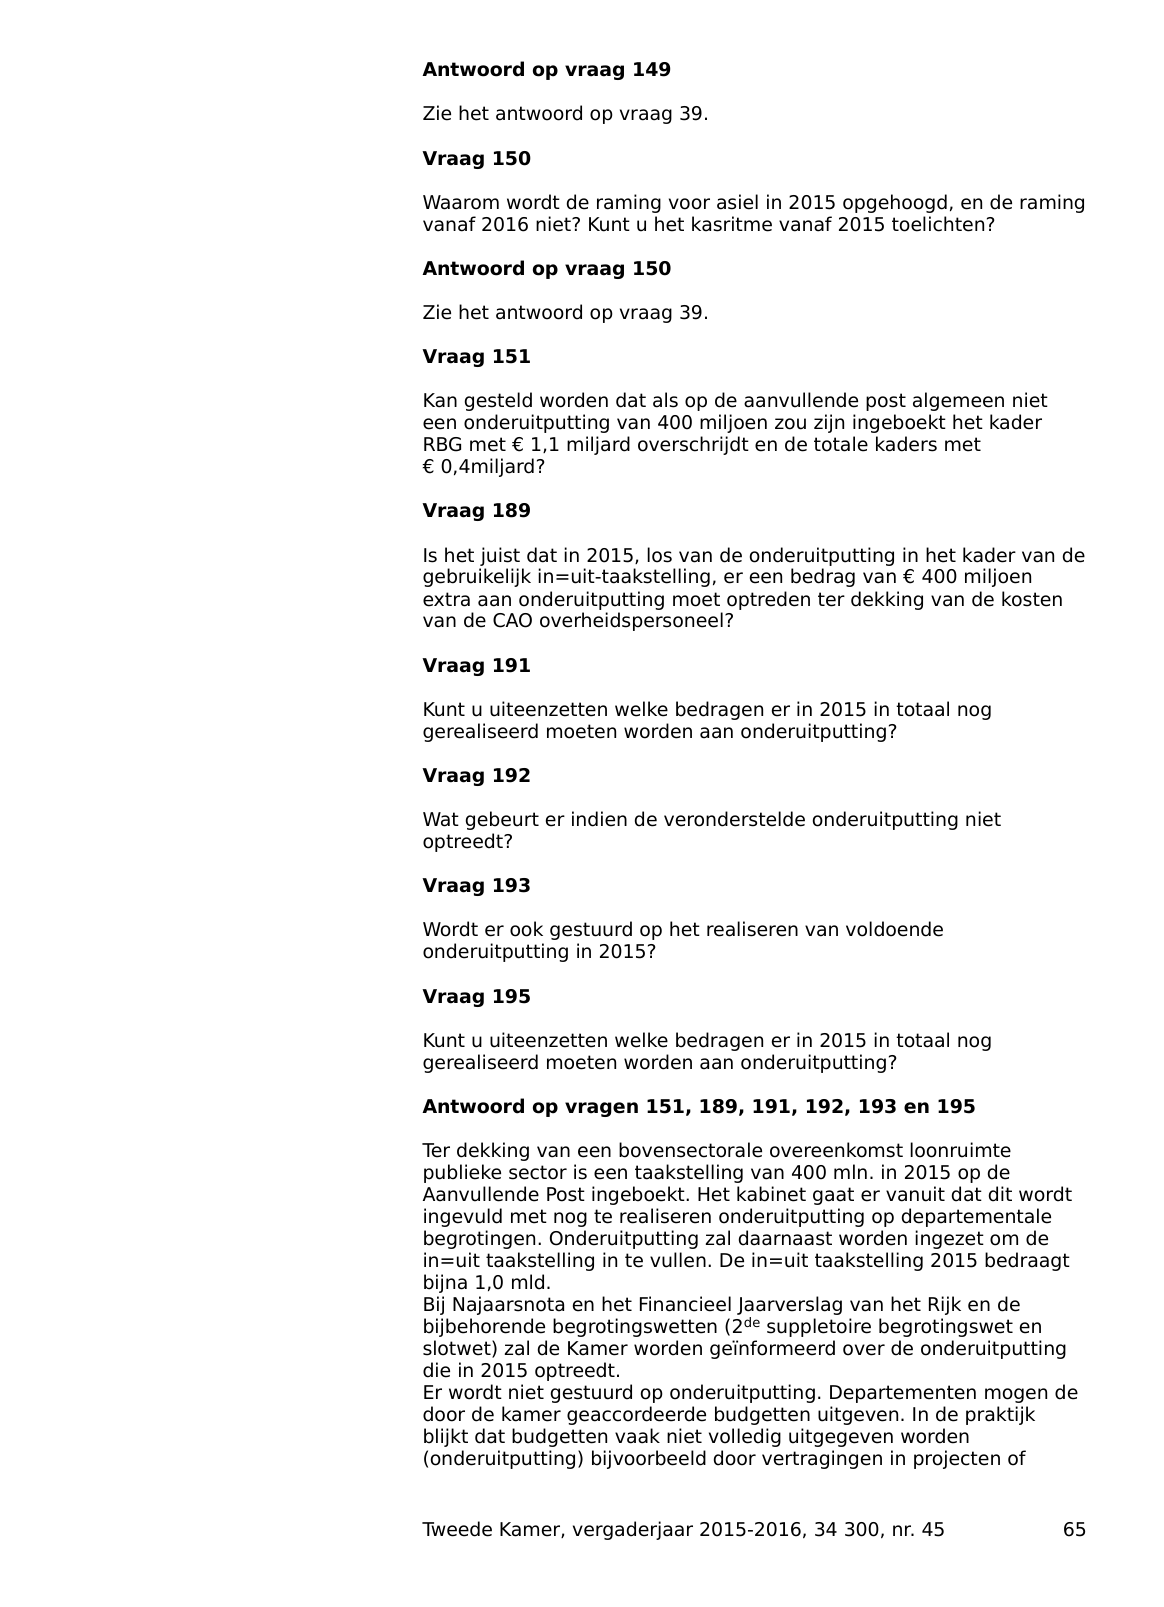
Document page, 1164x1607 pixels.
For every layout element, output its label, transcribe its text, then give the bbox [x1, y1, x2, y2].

subtitle Vraag 151 [422, 346, 1087, 368]
text Kunt u uiteenzetten welke bedragen er in 2015 in totaal nog gerealiseerd moeten worden aan onderuitputting? [422, 699, 1087, 743]
text Waarom wordt de raming voor asiel in 2015 opgehoogd, en de raming vanaf 2016 niet? Kunt u het kasritme vanaf 2015 toelichten? [422, 192, 1087, 236]
subtitle Antwoord op vraag 150 [422, 258, 1087, 280]
text Kan gesteld worden dat als op de aanvullende post algemeen niet een onderuitputting van 400 miljoen zou zijn ingeboekt het kader RBG met € 1,1 miljard overschrijdt en de totale kaders met € 0,4miljard? [422, 390, 1087, 478]
subtitle Antwoord op vraag 149 [422, 59, 1087, 81]
text Bij Najaarsnota en het Financieel Jaarverslag van het Rijk en de bijbehorende begrotingswetten (2de suppletoire begrotingswet en slotwet) zal de Kamer worden geïnformeerd over de onderuitputting die in 2015 optreedt. [422, 1294, 1087, 1382]
subtitle Vraag 191 [422, 654, 1087, 677]
text Wordt er ook gestuurd op het realiseren van voldoende onderuitputting in 2015? [422, 919, 1087, 963]
text Is het juist dat in 2015, los van de onderuitputting in het kader van de gebruikelijk in=uit-taakstelling, er een bedrag van € 400 miljoen extra aan onderuitputting moet optreden ter dekking van de kosten van de CAO overheidspersoneel? [422, 544, 1087, 632]
text Zie het antwoord op vraag 39. [422, 302, 1087, 324]
subtitle Vraag 192 [422, 765, 1087, 787]
text Kunt u uiteenzetten welke bedragen er in 2015 in totaal nog gerealiseerd moeten worden aan onderuitputting? [422, 1030, 1087, 1074]
subtitle Vraag 189 [422, 500, 1087, 522]
subtitle Vraag 150 [422, 147, 1087, 169]
subtitle Antwoord op vragen 151, 189, 191, 192, 193 en 195 [422, 1096, 1087, 1118]
subtitle Vraag 193 [422, 875, 1087, 897]
text Wat gebeurt er indien de veronderstelde onderuitputting niet optreedt? [422, 809, 1087, 853]
text Er wordt niet gestuurd op onderuitputting. Departementen mogen de door de kamer geaccordeerde budgetten uitgeven. In de praktijk blijkt dat budgetten vaak niet volledig uitgegeven worden (onderuitputting) bijvoorbeeld door vertragingen in projecten of [422, 1382, 1087, 1470]
subtitle Vraag 195 [422, 986, 1087, 1007]
text Ter dekking van een bovensectorale overeenkomst loonruimte publieke sector is een taakstelling van 400 mln. in 2015 op de Aanvullende Post ingeboekt. Het kabinet gaat er vanuit dat dit wordt ingevuld met nog te realiseren onderuitputting op departementale begrotingen. Onderuitputting zal daarnaast worden ingezet om de in=uit taakstelling in te vullen. De in=uit taakstelling 2015 bedraagt bijna 1,0 mld. [422, 1140, 1087, 1294]
text Zie het antwoord op vraag 39. [422, 103, 1087, 125]
